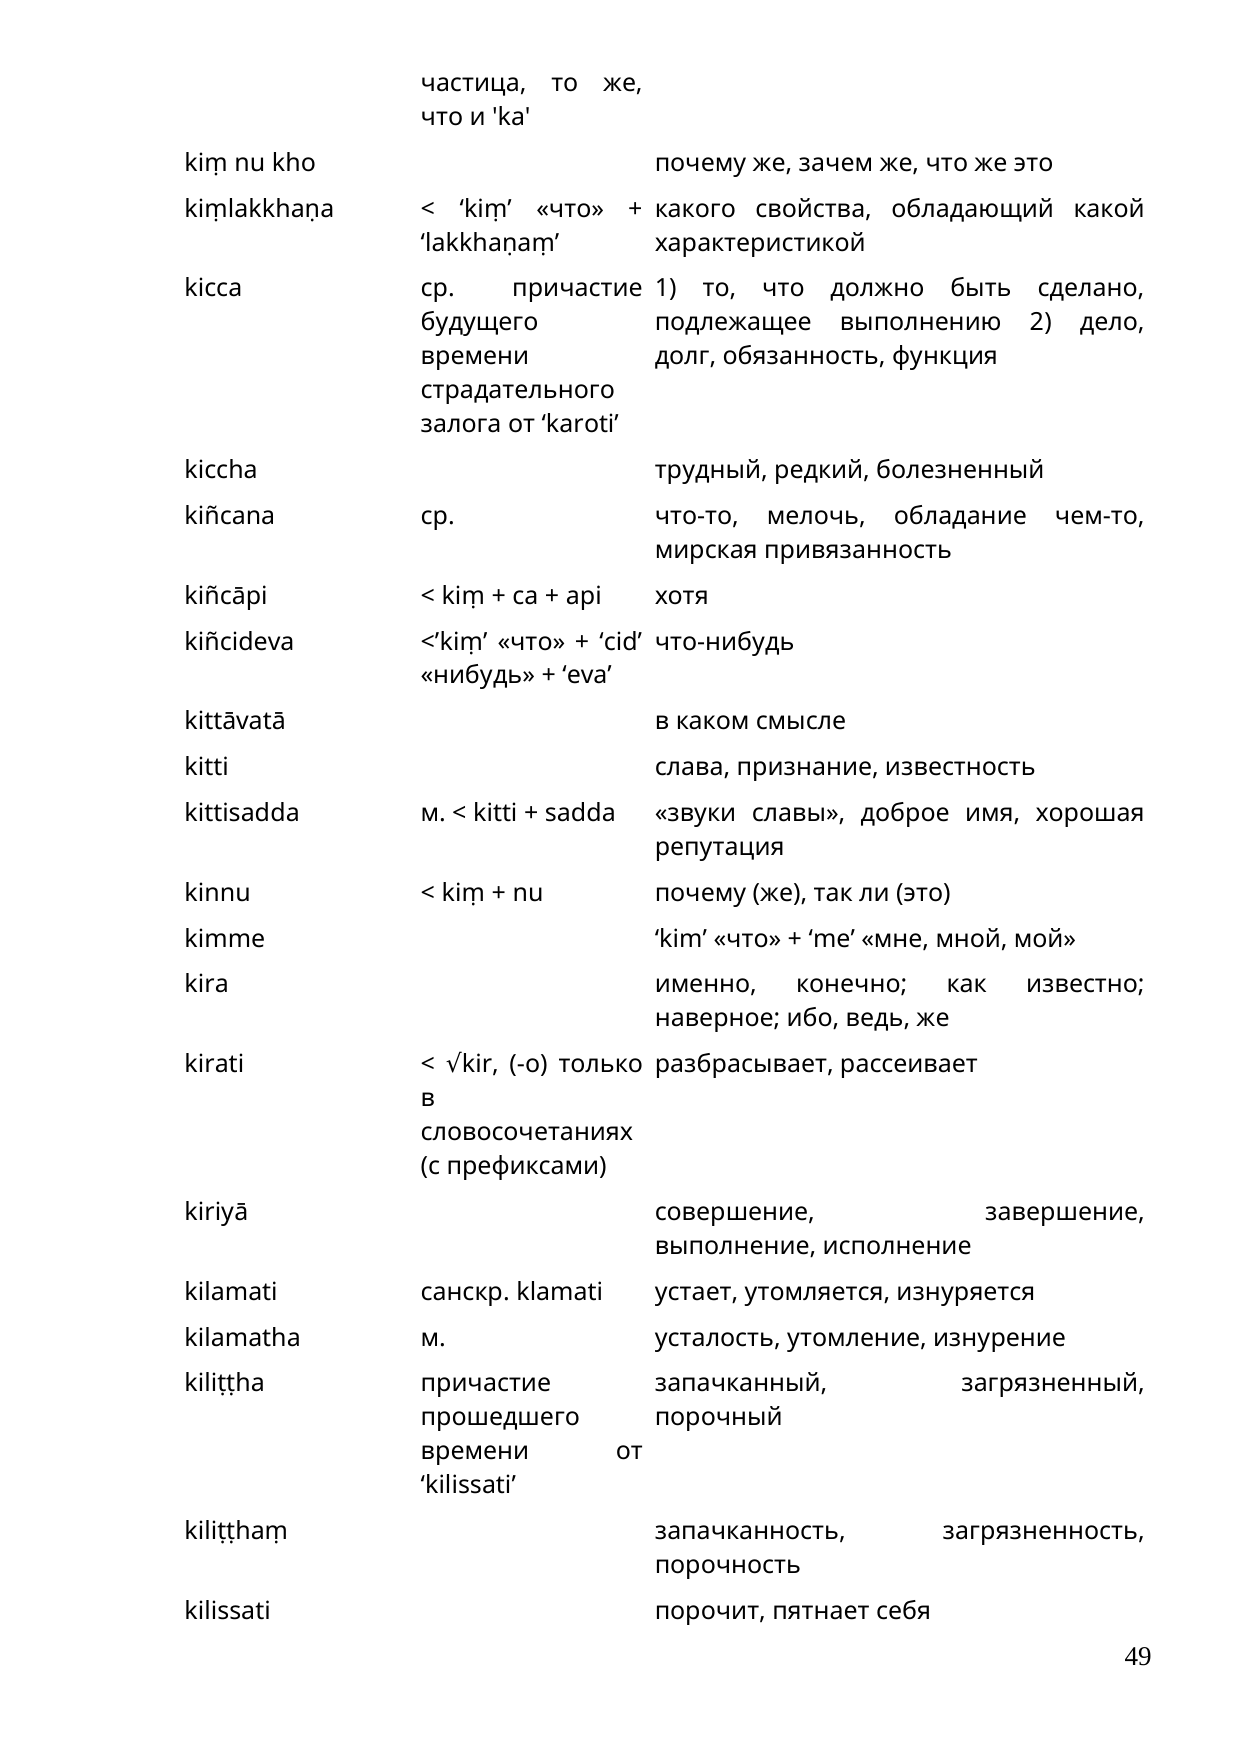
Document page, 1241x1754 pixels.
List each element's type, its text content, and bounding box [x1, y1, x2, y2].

table_cell 1) то, что должно быть сделано, подлежащее выполнению 2) дело, долг, обязанность, функция [649, 265, 1151, 446]
table_cell м. [415, 1314, 648, 1359]
table_cell [415, 1587, 648, 1633]
table_cell [415, 698, 648, 743]
table_cell ср. [415, 492, 648, 572]
table_cell kiccha [178, 446, 414, 492]
table_cell [415, 743, 648, 789]
table_cell хотя [649, 572, 1151, 618]
table_cell [415, 1188, 648, 1268]
table_cell что-нибудь [649, 618, 1151, 697]
table_cell <’kiṃ’ «что» + ‘cid’ «нибудь» + ‘eva’ [415, 618, 648, 697]
table_cell порочит, пятнает себя [649, 1587, 1151, 1633]
table_cell ‘kim’ «что» + ‘me’ «мне, мной, мой» [649, 915, 1151, 961]
table_cell kiliṭṭha [178, 1360, 414, 1507]
table_cell [415, 915, 648, 961]
table_cell kimme [178, 915, 414, 961]
table_cell kiṃlakkhaṇa [178, 185, 414, 264]
table_cell < kiṃ + nu [415, 869, 648, 915]
table_cell что-то, мелочь, обладание чем-то, мирская привязанность [649, 492, 1151, 572]
table_cell почему же, зачем же, что же это [649, 139, 1151, 185]
table_cell санскр. klamati [415, 1268, 648, 1314]
table_cell kiñcideva [178, 618, 414, 697]
table_cell kittisadda [178, 789, 414, 869]
table_cell kinnu [178, 869, 414, 915]
table_cell kilamati [178, 1268, 414, 1314]
table_cell м. < kitti + sadda [415, 789, 648, 869]
table_cell в каком смысле [649, 698, 1151, 743]
table_cell [178, 59, 414, 139]
table_cell почему (же), так ли (это) [649, 869, 1151, 915]
table_cell частица, то же, что и 'ka' [415, 59, 648, 139]
table_cell усталость, утомление, изнурение [649, 1314, 1151, 1359]
table_cell именно, конечно; как известно; наверное; ибо, ведь, же [649, 961, 1151, 1040]
table_cell kirati [178, 1040, 414, 1188]
table_cell kittāvatā [178, 698, 414, 743]
table_cell устает, утомляется, изнуряется [649, 1268, 1151, 1314]
table_cell kilamathа [178, 1314, 414, 1359]
table_cell < √kir, (-o) только в словосочетаниях (с префиксами) [415, 1040, 648, 1188]
table_cell kilissati [178, 1587, 414, 1633]
table_cell [415, 446, 648, 492]
table_cell < ‘kiṃ’ «что» + ‘lakkhaṇaṃ’ [415, 185, 648, 264]
table_cell «звуки славы», доброе имя, хорошая репутация [649, 789, 1151, 869]
table_cell kiṃ nu kho [178, 139, 414, 185]
table_cell слава, признание, известность [649, 743, 1151, 789]
table_cell трудный, редкий, болезненный [649, 446, 1151, 492]
table_cell kiñcāpi [178, 572, 414, 618]
table_cell < kiṃ + ca + api [415, 572, 648, 618]
table_cell какого свойства, обладающий какой характеристикой [649, 185, 1151, 264]
table_cell kiliṭṭhaṃ [178, 1507, 414, 1587]
table_cell разбрасывает, рассеивает [649, 1040, 1151, 1188]
table_cell причастие прошедшего времени от ‘kilissati’ [415, 1360, 648, 1507]
table_cell запачканность, загрязненность, порочность [649, 1507, 1151, 1587]
table_cell [649, 59, 1151, 139]
table_cell совершение, завершение, выполнение, исполнение [649, 1188, 1151, 1268]
table_cell kiriyā [178, 1188, 414, 1268]
table_cell [415, 1507, 648, 1587]
table_cell запачканный, загрязненный, порочный [649, 1360, 1151, 1507]
table_cell kira [178, 961, 414, 1040]
table_cell [415, 961, 648, 1040]
table_cell kiñcana [178, 492, 414, 572]
table_cell [415, 139, 648, 185]
table_cell kitti [178, 743, 414, 789]
table_cell ср. причастие будущего времени страдательного залога от ‘karoti’ [415, 265, 648, 446]
table_cell kicca [178, 265, 414, 446]
